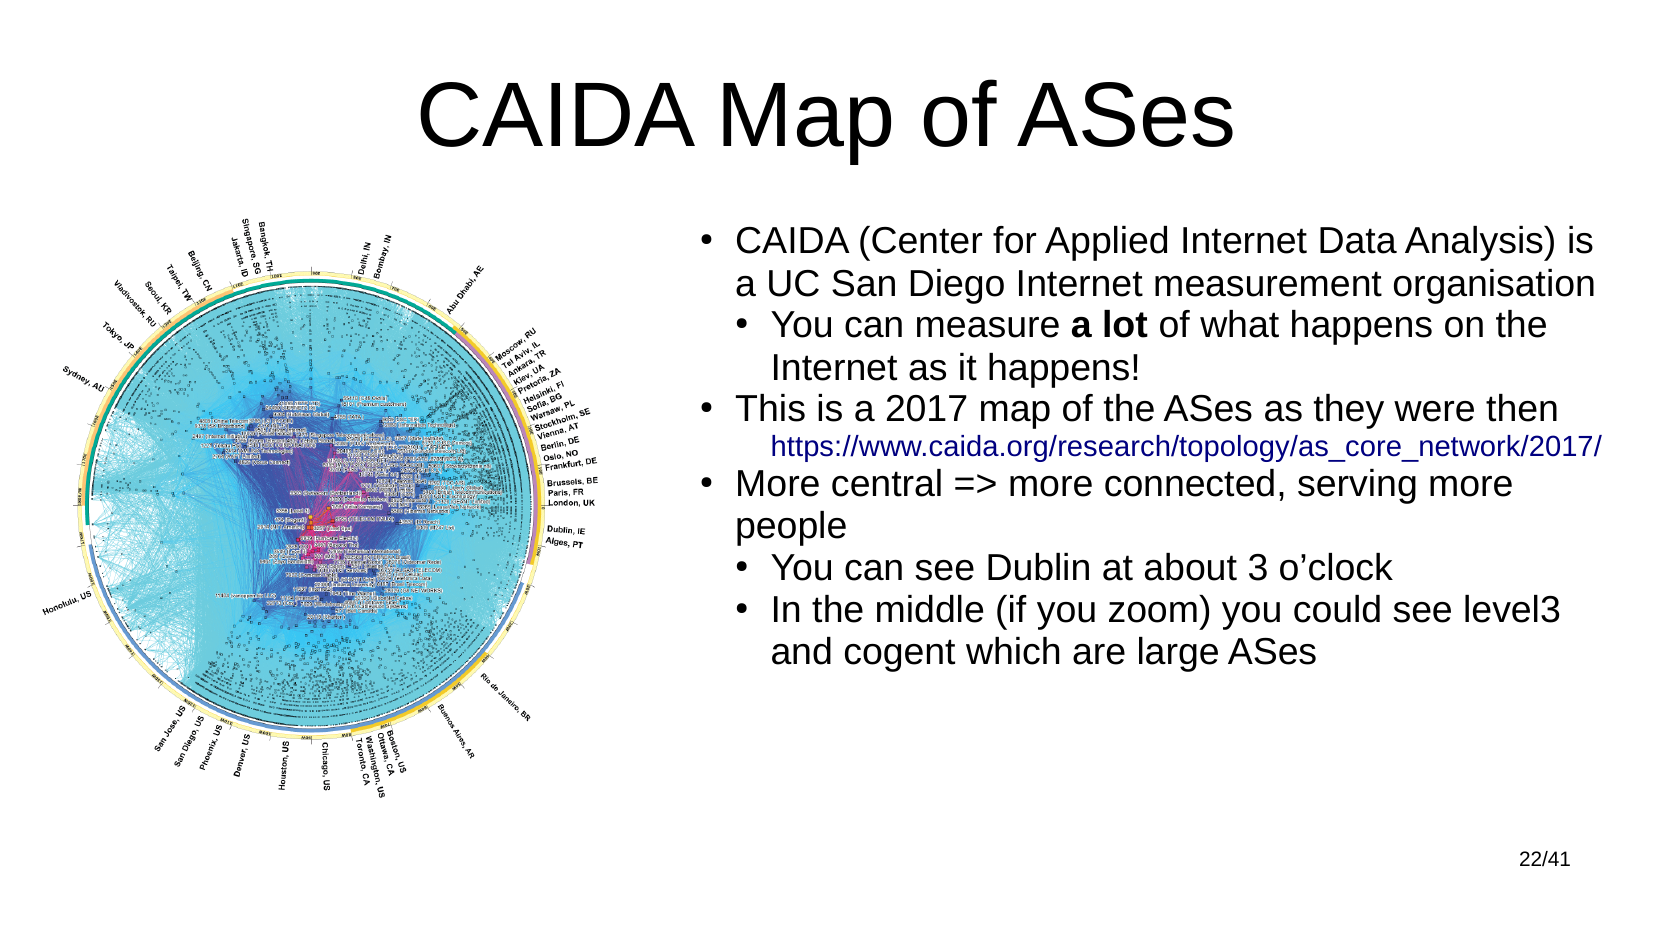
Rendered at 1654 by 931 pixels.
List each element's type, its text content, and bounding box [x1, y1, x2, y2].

title CAIDA Map of ASes [82, 37, 1571, 193]
picture [35, 212, 605, 804]
text_box CAIDA (Center for Applied Internet Data Analysis) is a UC San Diego Internet measurement organisation You can measure a lot of what happens on the Internet as it happens! This is a 2017 map of the ASes as they were then https://www.caida.org/research/topology/as_core_network/2017/ More central => more connected, serving more people You can see Dublin at about 3 o’clock In the middle (if you zoom) you could see level3 and cogent which are large ASes [685, 212, 1630, 815]
